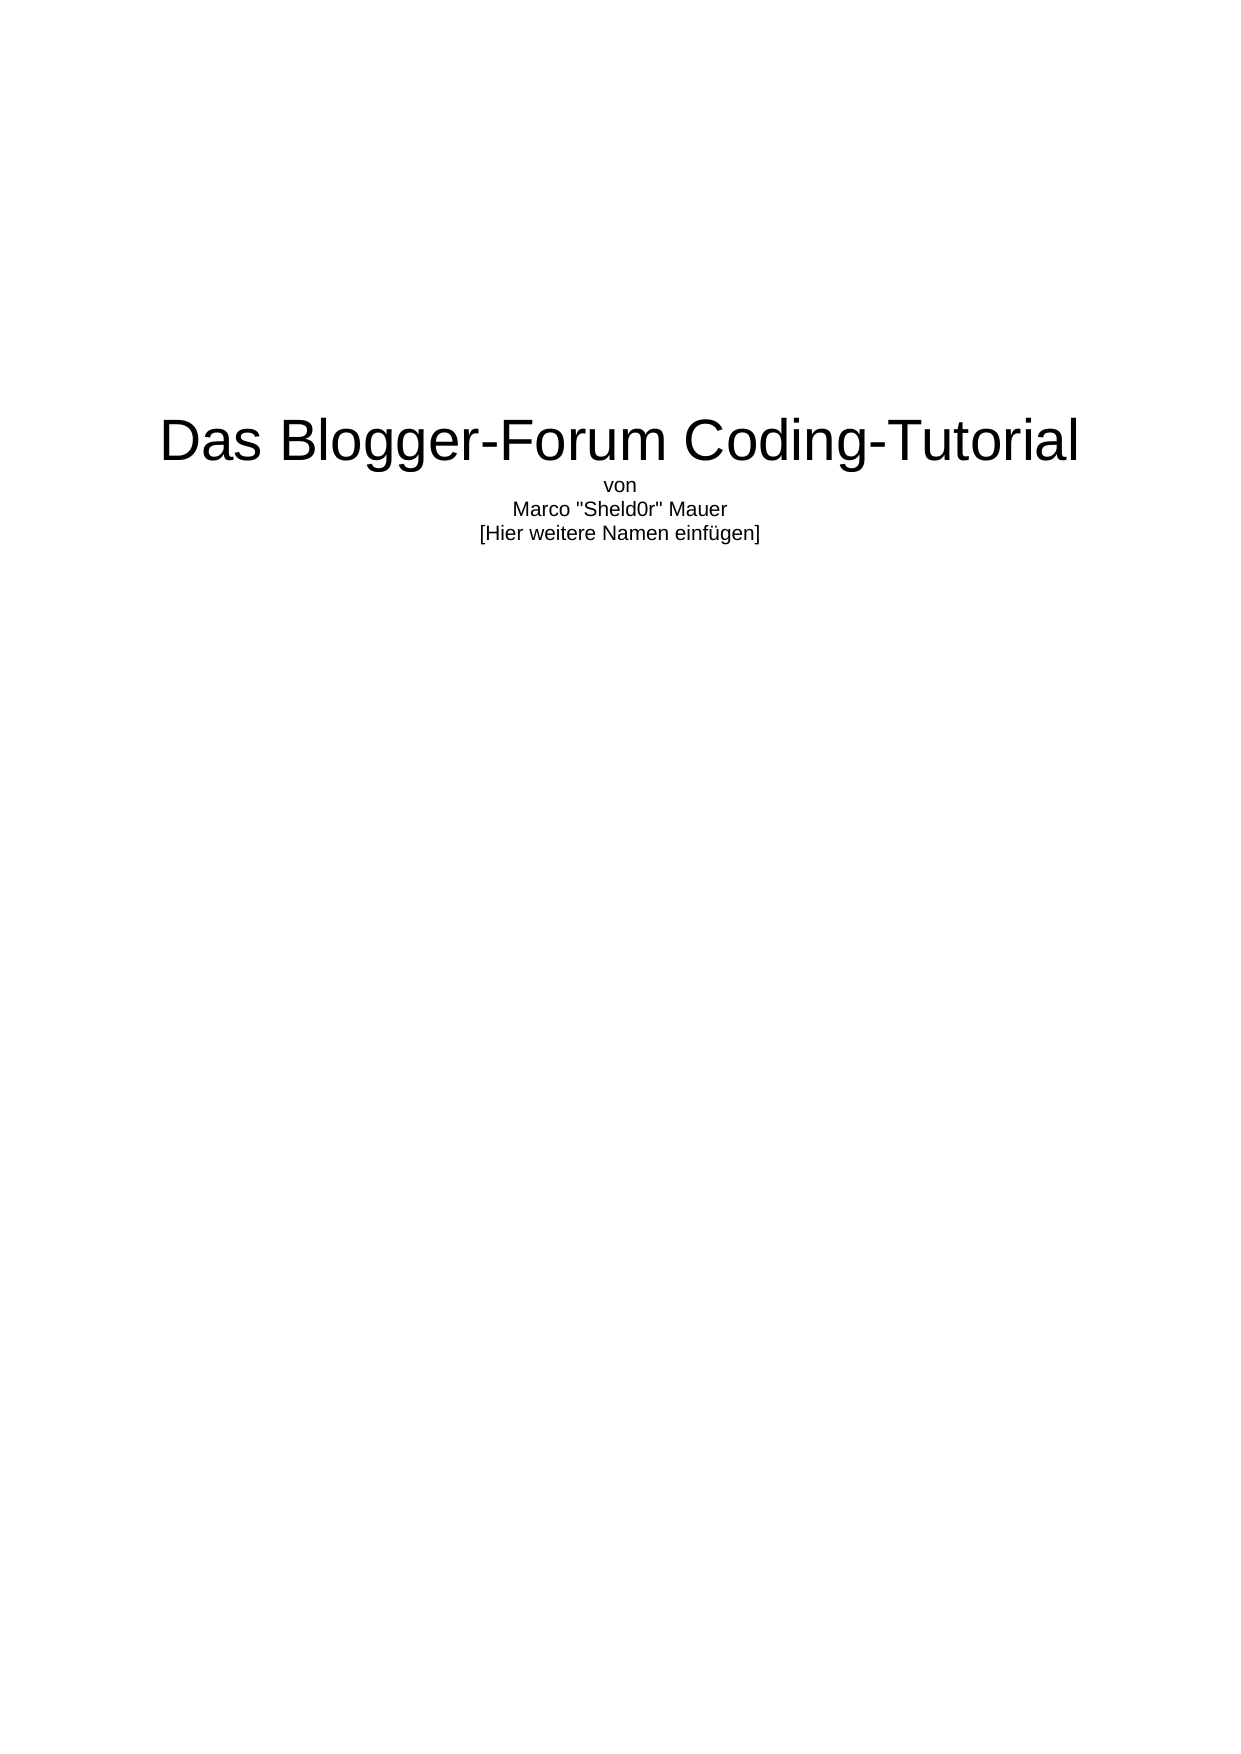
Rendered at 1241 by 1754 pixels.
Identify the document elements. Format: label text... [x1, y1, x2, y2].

text [Hier weitere Namen einfügen] [118, 521, 1122, 544]
text von [118, 473, 1122, 497]
text Marco "Sheld0r" Mauer [118, 497, 1122, 521]
text Das Blogger-Forum Coding-Tutorial [118, 406, 1122, 473]
